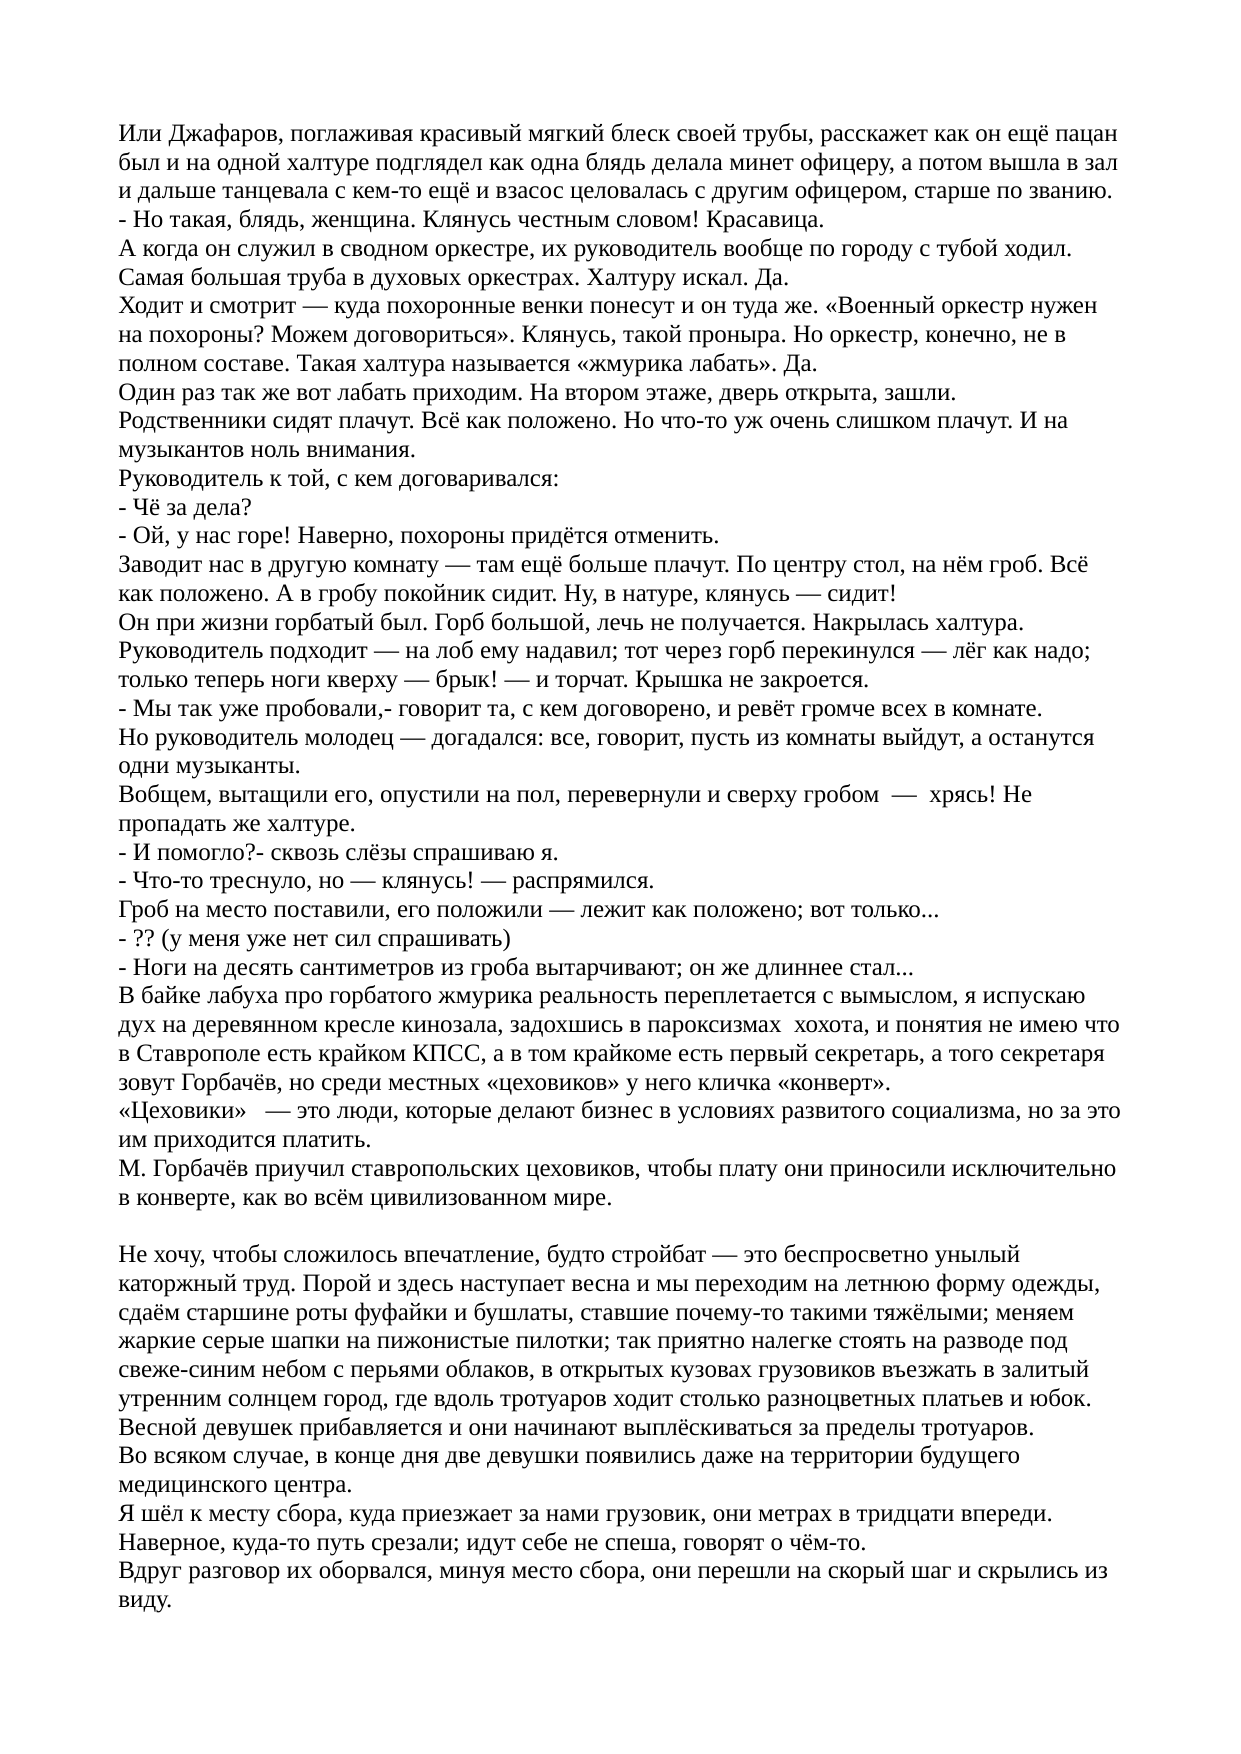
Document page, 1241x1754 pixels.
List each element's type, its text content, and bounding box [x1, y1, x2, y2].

text - Чё за дела? [118, 492, 1122, 521]
text А когда он служил в сводном оркестре, их руководитель вообще по городу с тубой ходил. Самая большая труба в духовых оркестрах. Халтуру искал. Да. [118, 233, 1122, 291]
text Не хочу, чтобы сложилось впечатление, будто стройбат — это беспросветно унылый каторжный труд. Порой и здесь наступает весна и мы переходим на летнюю форму одежды, сдаём старшине роты фуфайки и бушлаты, ставшие почему-то такими тяжёлыми; меняем жаркие серые шапки на пижонистые пилотки; так приятно налегке стоять на разводе под свеже-синим небом с перьями облаков, в открытых кузовах грузовиков въезжать в залитый утренним солнцем город, где вдоль тротуаров ходит столько разноцветных платьев и юбок. [118, 1239, 1122, 1412]
text Вобщем, вытащили его, опустили на пол, перевернули и сверху гробом — хрясь! Не пропадать же халтуре. [118, 779, 1122, 837]
text Один раз так же вот лабать приходим. На втором этаже, дверь открыта, зашли. [118, 377, 1122, 406]
text - Ноги на десять сантиметров из гроба вытарчивают; он же длиннее стал... [118, 952, 1122, 981]
text Вдруг разговор их оборвался, минуя место сбора, они перешли на скорый шаг и скрылись из виду. [118, 1556, 1122, 1613]
text Но руководитель молодец — догадался: все, говорит, пусть из комнаты выйдут, а останутся одни музыканты. [118, 722, 1122, 779]
text Руководитель к той, с кем договаривался: [118, 463, 1122, 492]
text «Цеховики» — это люди, которые делают бизнес в условиях развитого социализма, но за это им приходится платить. [118, 1096, 1122, 1153]
text Родственники сидят плачут. Всё как положено. Но что-то уж очень слишком плачут. И на музыкантов ноль внимания. [118, 406, 1122, 463]
text Я шёл к месту сбора, куда приезжает за нами грузовик, они метрах в тридцати впереди. Наверное, куда-то путь срезали; идут себе не спеша, говорят о чём-то. [118, 1498, 1122, 1556]
text - Но такая, блядь, женщина. Клянусь честным словом! Красавица. [118, 204, 1122, 233]
text - И помогло?- сквозь слёзы спрашиваю я. [118, 837, 1122, 866]
text - Что-то треснуло, но — клянусь! — распрямился. [118, 866, 1122, 894]
text В байке лабуха про горбатого жмурика реальность переплетается с вымыслом, я испускаю дух на деревянном кресле кинозала, задохшись в пароксизмах хохота, и понятия не имею что в Ставрополе есть крайком КПСС, а в том крайкоме есть первый секретарь, а того секретаря зовут Горбачёв, но среди местных «цеховиков» у него кличка «конверт». [118, 981, 1122, 1096]
text Заводит нас в другую комнату — там ещё больше плачут. По центру стол, на нём гроб. Всё как положено. А в гробу покойник сидит. Ну, в натуре, клянусь — сидит! [118, 549, 1122, 607]
text М. Горбачёв приучил ставропольских цеховиков, чтобы плату они приносили исключительно в конверте, как во всём цивилизованном мире. [118, 1153, 1122, 1211]
text Весной девушек прибавляется и они начинают выплёскиваться за пределы тротуаров. [118, 1412, 1122, 1441]
text Гроб на место поставили, его положили — лежит как положено; вот только... [118, 894, 1122, 923]
text - ?? (у меня уже нет сил спрашивать) [118, 923, 1122, 952]
text - Мы так уже пробовали,- говорит та, с кем договорено, и ревёт громче всех в комнате. [118, 693, 1122, 722]
text Или Джафаров, поглаживая красивый мягкий блеск своей трубы, расскажет как он ещё пацан был и на одной халтуре подглядел как одна блядь делала минет офицеру, а потом вышла в зал и дальше танцевала с кем-то ещё и взасос целовалась с другим офицером, старше по званию. [118, 118, 1122, 204]
text Он при жизни горбатый был. Горб большой, лечь не получается. Накрылась халтура. [118, 607, 1122, 636]
text - Ой, у нас горе! Наверно, похороны придётся отменить. [118, 521, 1122, 549]
text Руководитель подходит — на лоб ему надавил; тот через горб перекинулся — лёг как надо; только теперь ноги кверху — брык! — и торчат. Крышка не закроется. [118, 636, 1122, 693]
text Во всяком случае, в конце дня две девушки появились даже на территории будущего медицинского центра. [118, 1441, 1122, 1498]
text Ходит и смотрит — куда похоронные венки понесут и он туда же. «Военный оркестр нужен на похороны? Можем договориться». Клянусь, такой проныра. Но оркестр, конечно, не в полном составе. Такая халтура называется «жмурика лабать». Да. [118, 291, 1122, 377]
